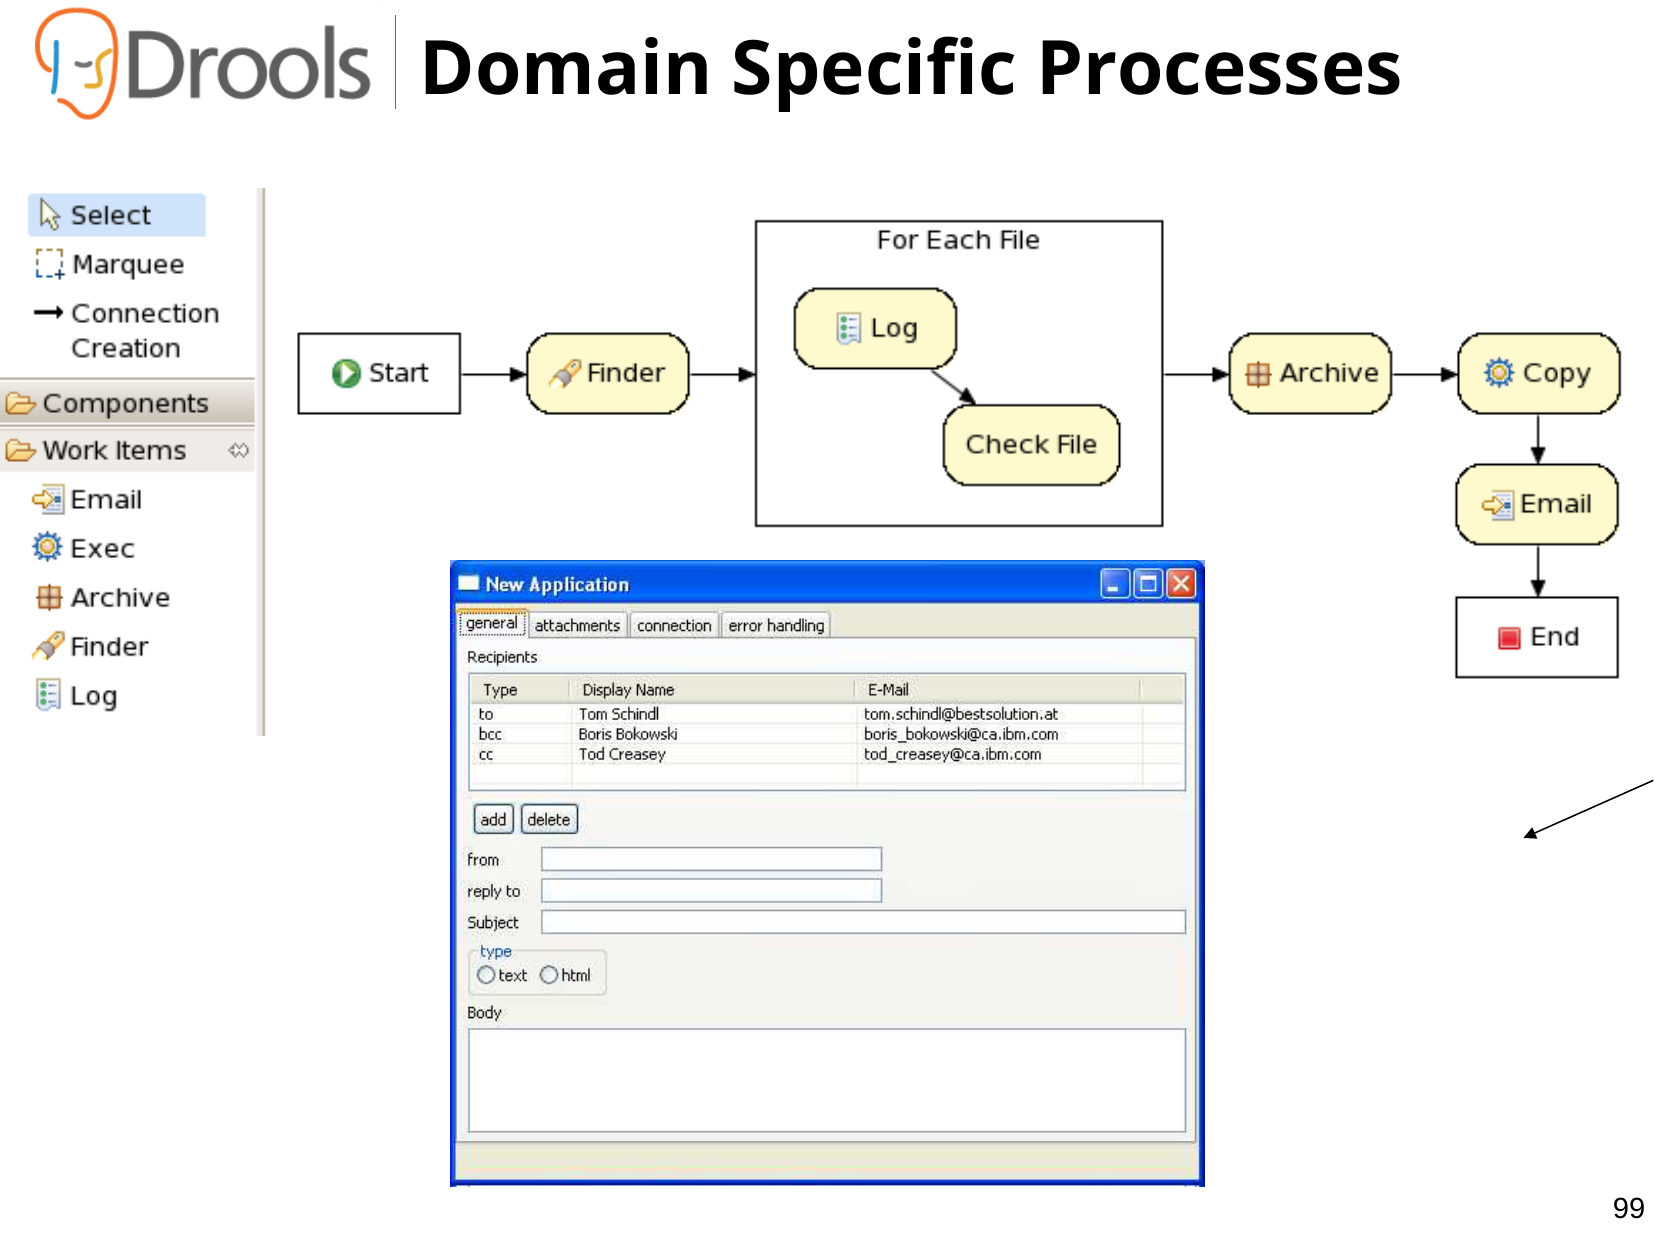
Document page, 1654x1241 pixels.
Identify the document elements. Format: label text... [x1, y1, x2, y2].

title Domain Specific Processes [419, 12, 1630, 118]
picture [0, 188, 1654, 1187]
picture [29, 0, 384, 126]
